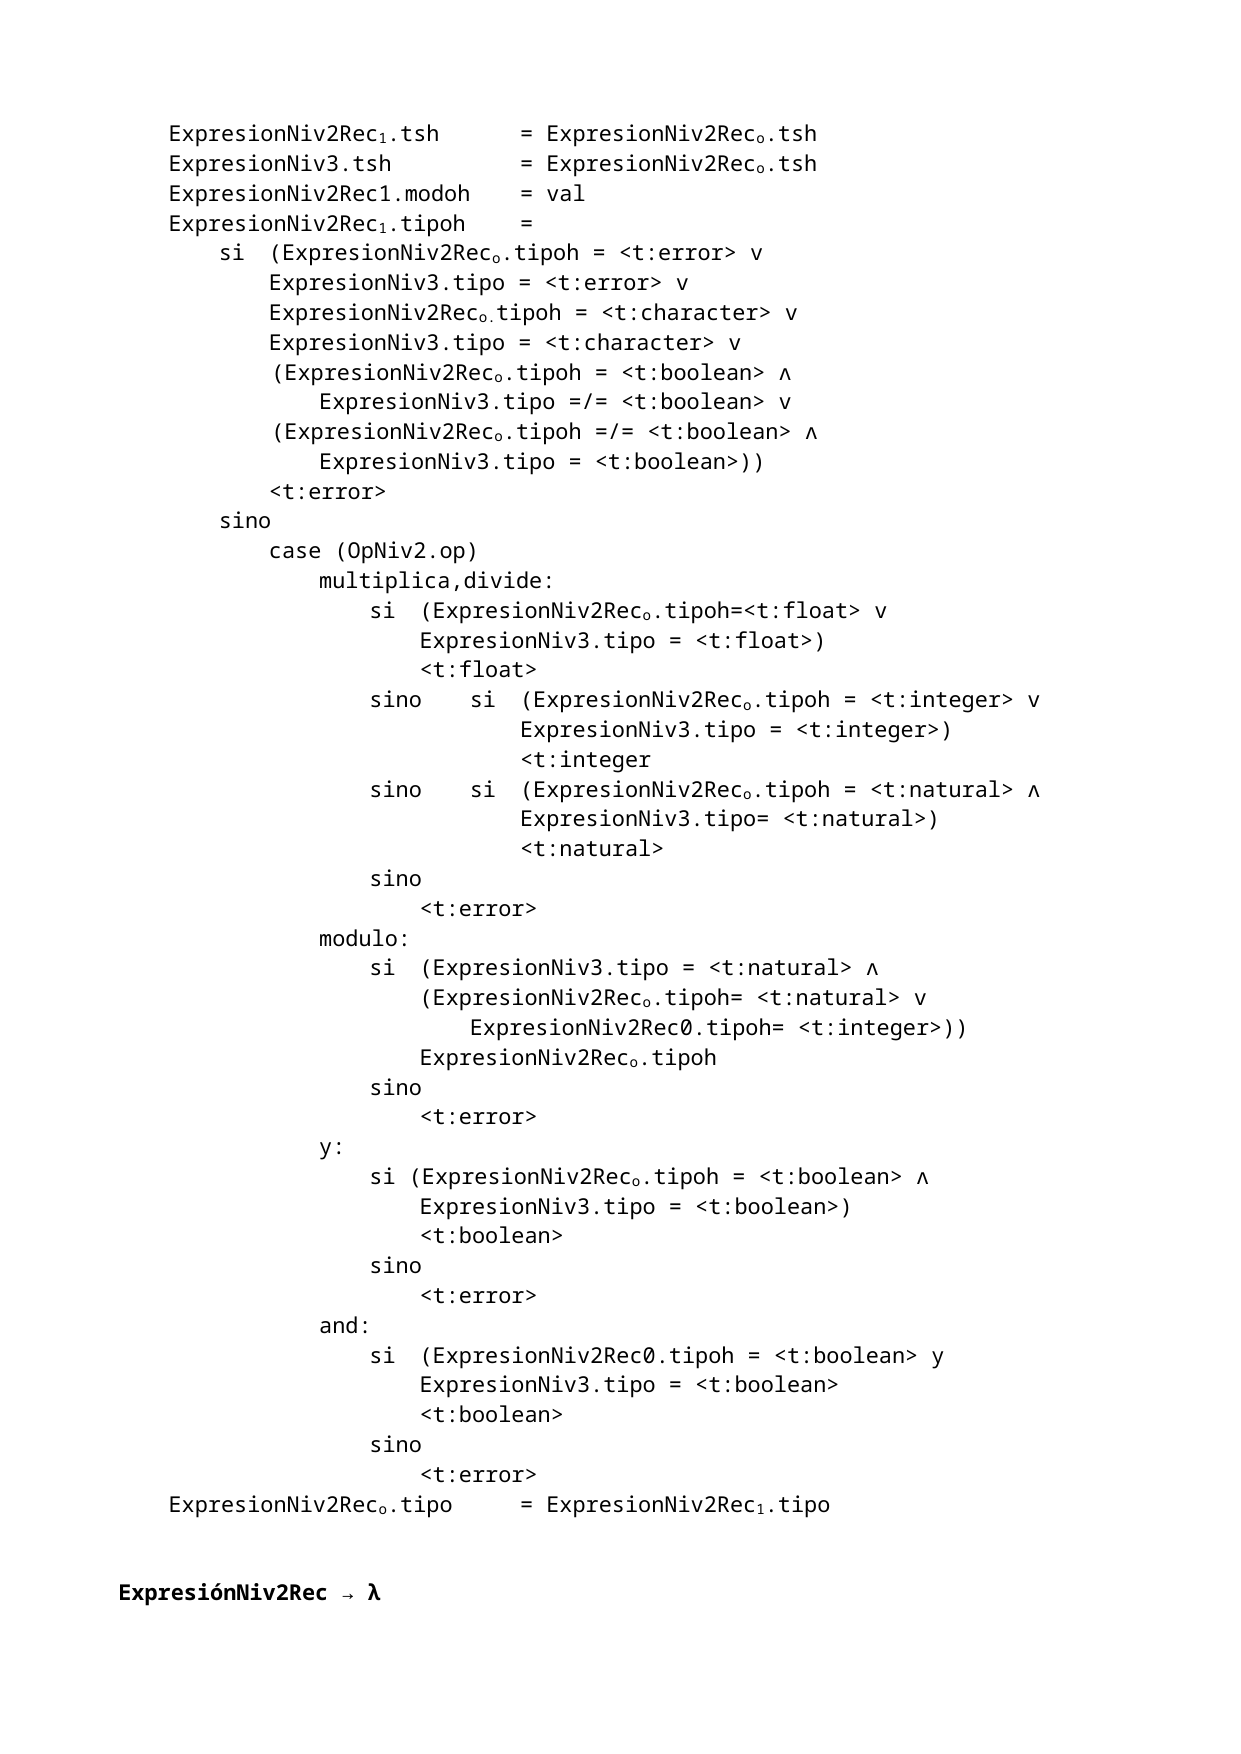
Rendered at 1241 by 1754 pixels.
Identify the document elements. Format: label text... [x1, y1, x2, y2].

text sino si (ExpresionNiv2Reco.tipoh = <t:natural> ᴧ ExpresionNiv3.tipo= <t:natural>) [118, 773, 1122, 833]
text sino [118, 1071, 1122, 1101]
text ExpresionNiv2Reco.tipoh = <t:character> v [118, 297, 1122, 327]
text y: [118, 1131, 1122, 1161]
text (ExpresionNiv2Reco.tipoh = <t:boolean> ᴧ [118, 356, 1122, 386]
text si (ExpresionNiv2Rec0.tipoh = <t:boolean> y [118, 1339, 1122, 1369]
text <t:float> [118, 654, 1122, 684]
text sino si (ExpresionNiv2Reco.tipoh = <t:integer> v ExpresionNiv3.tipo = <t:integer>) [118, 684, 1122, 744]
text <t:natural> [118, 833, 1122, 863]
text <t:error> [118, 1459, 1122, 1488]
text <t:error> [118, 1280, 1122, 1310]
text and: [118, 1310, 1122, 1339]
text si (ExpresionNiv2Reco.tipoh = <t:error> v [118, 237, 1122, 267]
text ExpresionNiv3.tsh = ExpresionNiv2Reco.tsh [118, 148, 1122, 178]
text ExpresionNiv3.tipo = <t:boolean>)) [118, 446, 1122, 476]
text <t:boolean> [118, 1399, 1122, 1429]
text case (OpNiv2.op) [118, 535, 1122, 565]
text sino [118, 1429, 1122, 1459]
text modulo: [118, 922, 1122, 952]
text si (ExpresionNiv2Reco.tipoh=<t:float> v ExpresionNiv3.tipo = <t:float>) [118, 595, 1122, 654]
text <t:integer [118, 744, 1122, 773]
text <t:boolean> [118, 1220, 1122, 1250]
text si (ExpresionNiv3.tipo = <t:natural> ᴧ [118, 952, 1122, 982]
text sino [118, 505, 1122, 535]
text ExpresiónNiv2Rec → λ [118, 1577, 1122, 1607]
text ExpresionNiv3.tipo = <t:character> v [118, 327, 1122, 356]
text (ExpresionNiv2Reco.tipoh =/= <t:boolean> ᴧ [118, 416, 1122, 446]
text <t:error> [118, 1101, 1122, 1131]
text ExpresionNiv3.tipo = <t:boolean> [118, 1369, 1122, 1399]
text ExpresionNiv2Rec1.tsh = ExpresionNiv2Reco.tsh [118, 118, 1122, 148]
text <t:error> [118, 893, 1122, 922]
text si (ExpresionNiv2Reco.tipoh = <t:boolean> ᴧ ExpresionNiv3.tipo = <t:boolean>) [118, 1161, 1122, 1220]
text ExpresionNiv2Rec1.tipoh = [118, 207, 1122, 237]
text <t:error> [118, 476, 1122, 505]
text ExpresionNiv2Reco.tipoh [118, 1042, 1122, 1071]
text sino [118, 863, 1122, 893]
text ExpresionNiv2Reco.tipo = ExpresionNiv2Rec1.tipo [118, 1488, 1122, 1518]
text (ExpresionNiv2Reco.tipoh= <t:natural> v ExpresionNiv2Rec0.tipoh= <t:integer>)) [118, 982, 1122, 1042]
text ExpresionNiv2Rec1.modoh = val [118, 178, 1122, 207]
text ExpresionNiv3.tipo = <t:error> v [118, 267, 1122, 297]
text multiplica,divide: [118, 565, 1122, 595]
text sino [118, 1250, 1122, 1280]
text ExpresionNiv3.tipo =/= <t:boolean> v [118, 386, 1122, 416]
